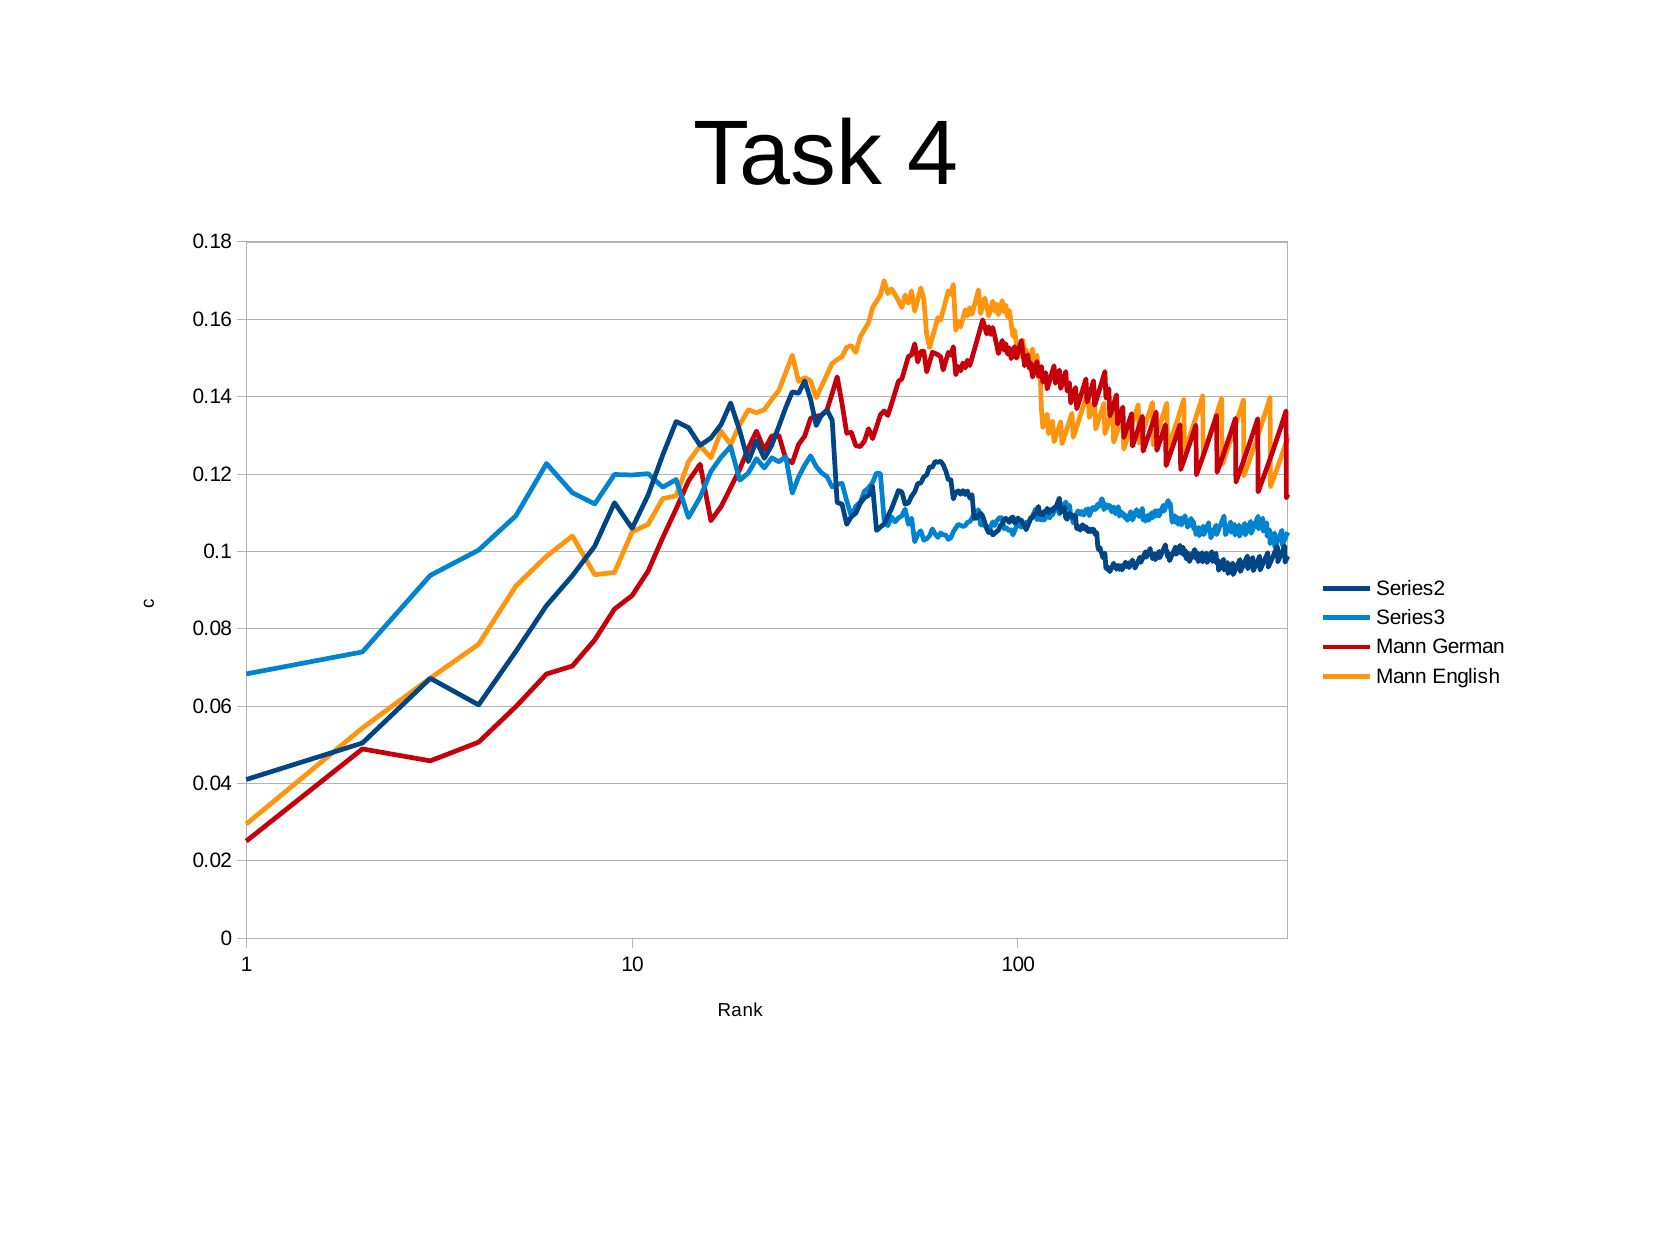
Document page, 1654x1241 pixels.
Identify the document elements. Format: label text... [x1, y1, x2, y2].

title Task 4 [82, 49, 1571, 257]
chart [104, 213, 1524, 1052]
